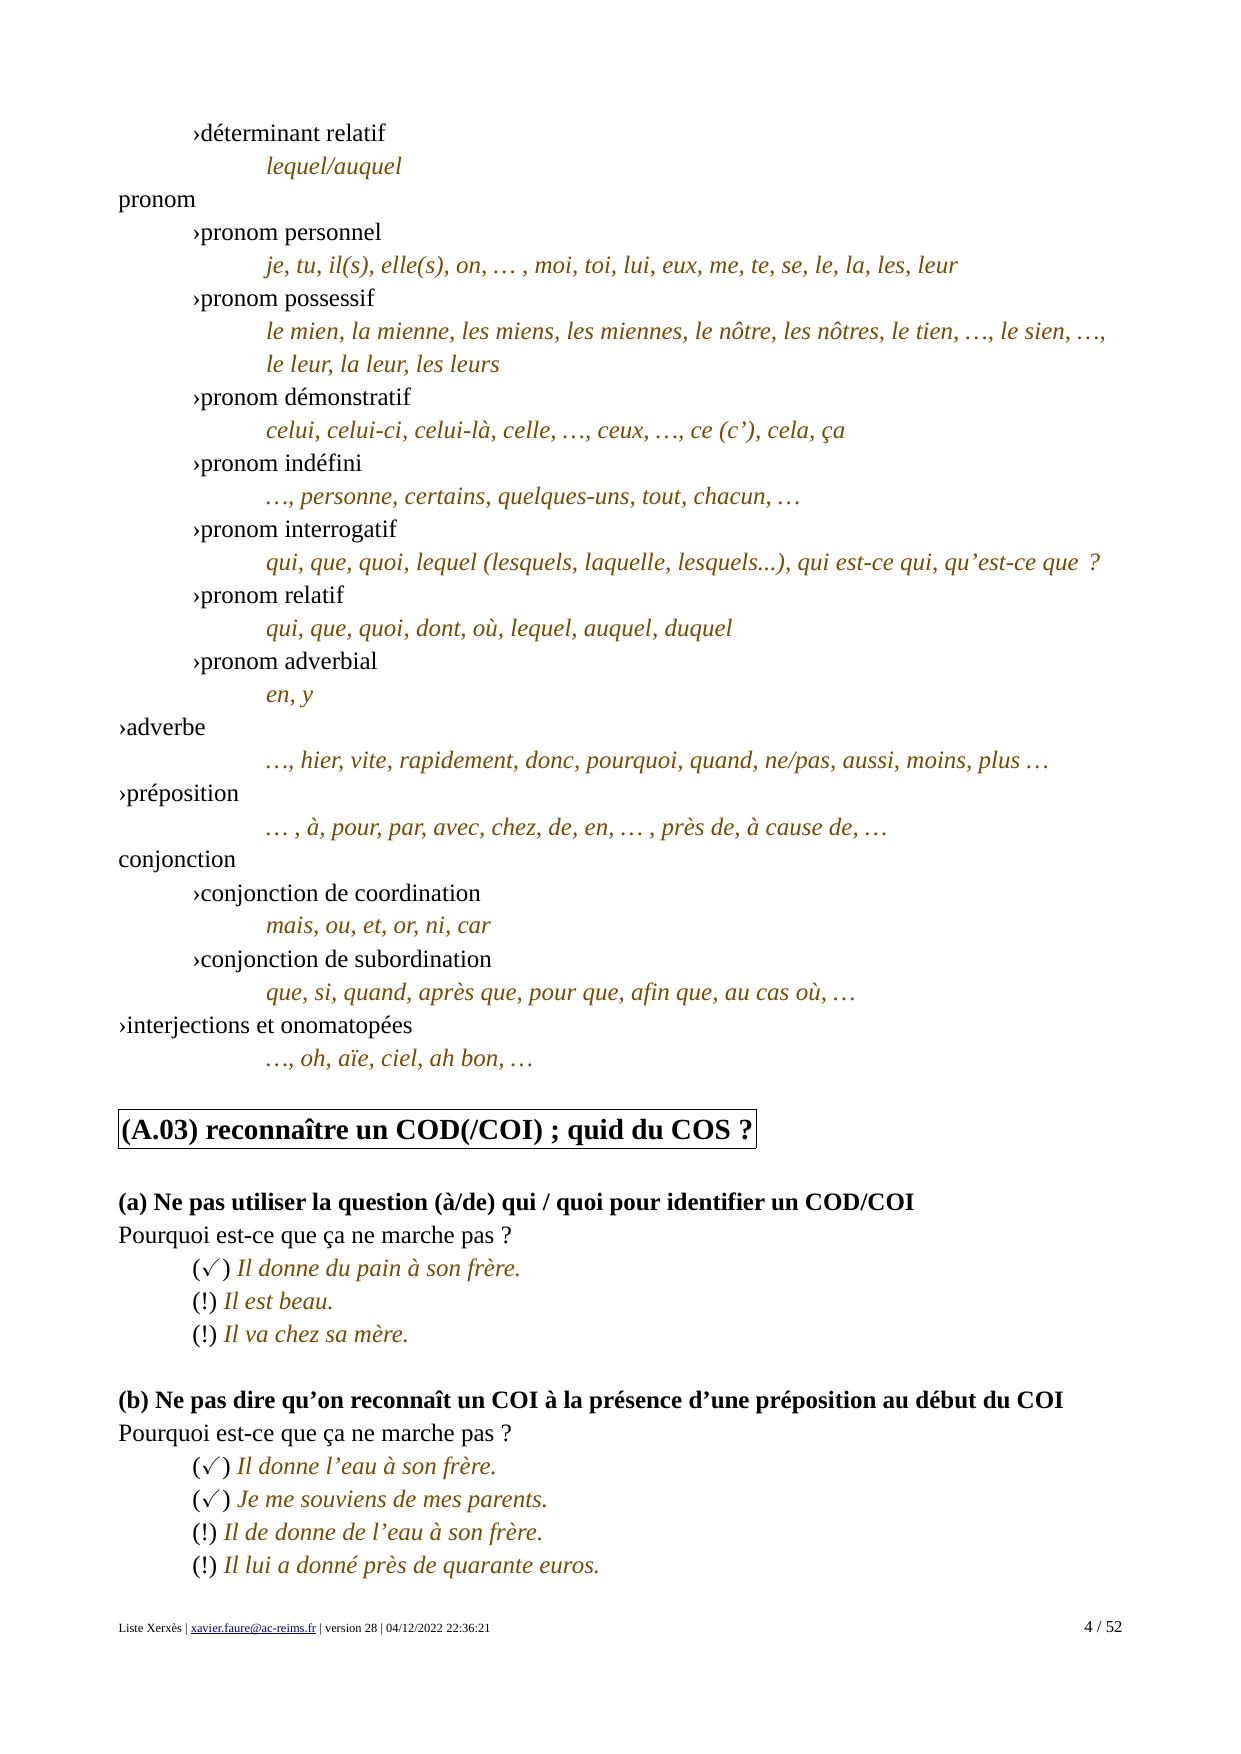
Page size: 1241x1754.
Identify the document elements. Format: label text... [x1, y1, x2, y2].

text (✓) Je me souviens de mes parents. [118, 1484, 1122, 1513]
text (!) Il va chez sa mère. [118, 1319, 1122, 1348]
text qui, que, quoi, lequel (lesquels, laquelle, lesquels...), qui est-ce qui, qu’est-ce que ? [118, 547, 1122, 576]
text ›conjonction de coordination [118, 878, 1122, 906]
text ›adverbe [118, 712, 1122, 741]
text je, tu, il(s), elle(s), on, … , moi, toi, lui, eux, me, te, se, le, la, les, leur [118, 250, 1122, 279]
text celui, celui-ci, celui-là, celle, …, ceux, …, ce (c’), cela, ça [118, 415, 1122, 444]
text …, personne, certains, quelques-uns, tout, chacun, … [118, 481, 1122, 510]
text le mien, la mienne, les miens, les miennes, le nôtre, les nôtres, le tien, …, le sien, …, [118, 316, 1122, 345]
text …, hier, vite, rapidement, donc, pourquoi, quand, ne/pas, aussi, moins, plus … [118, 746, 1122, 774]
text ›interjections et onomatopées [118, 1010, 1122, 1038]
text Pourquoi est-ce que ça ne marche pas ? [118, 1418, 1122, 1447]
text le leur, la leur, les leurs [118, 349, 1122, 378]
text (✓) Il donne l’eau à son frère. [118, 1451, 1122, 1480]
text que, si, quand, après que, pour que, afin que, au cas où, … [118, 977, 1122, 1005]
text (A.03) reconnaître un COD(/COI) ; quid du COS ? [119, 1110, 756, 1148]
text ›pronom adverbial [118, 646, 1122, 675]
text pronom [118, 184, 1122, 213]
text ›conjonction de subordination [118, 944, 1122, 972]
text ›pronom démonstratif [118, 382, 1122, 411]
text ›pronom indéfini [118, 448, 1122, 477]
text ›pronom possessif [118, 283, 1122, 312]
text ›pronom interrogatif [118, 514, 1122, 543]
text ›déterminant relatif [118, 118, 1122, 147]
text ›préposition [118, 778, 1122, 807]
text ›pronom relatif [118, 580, 1122, 609]
text …, oh, aïe, ciel, ah bon, … [118, 1043, 1122, 1071]
text qui, que, quoi, dont, où, lequel, auquel, duquel [118, 613, 1122, 642]
text ›pronom personnel [118, 217, 1122, 246]
text lequel/auquel [118, 151, 1122, 180]
text (!) Il de donne de l’eau à son frère. [118, 1517, 1122, 1546]
text (b) Ne pas dire qu’on reconnaît un COI à la présence d’une préposition au début du COI [118, 1385, 1122, 1414]
text (!) Il lui a donné près de quarante euros. [118, 1551, 1122, 1579]
text (a) Ne pas utiliser la question (à/de) qui / quoi pour identifier un COD/COI [118, 1187, 1122, 1216]
text (✓) Il donne du pain à son frère. [118, 1253, 1122, 1282]
text [757, 1109, 1122, 1148]
text … , à, pour, par, avec, chez, de, en, … , près de, à cause de, … [118, 812, 1122, 840]
text Pourquoi est-ce que ça ne marche pas ? [118, 1220, 1122, 1249]
text conjonction [118, 844, 1122, 873]
text en, y [118, 679, 1122, 708]
text (!) Il est beau. [118, 1286, 1122, 1315]
text mais, ou, et, or, ni, car [118, 911, 1122, 939]
